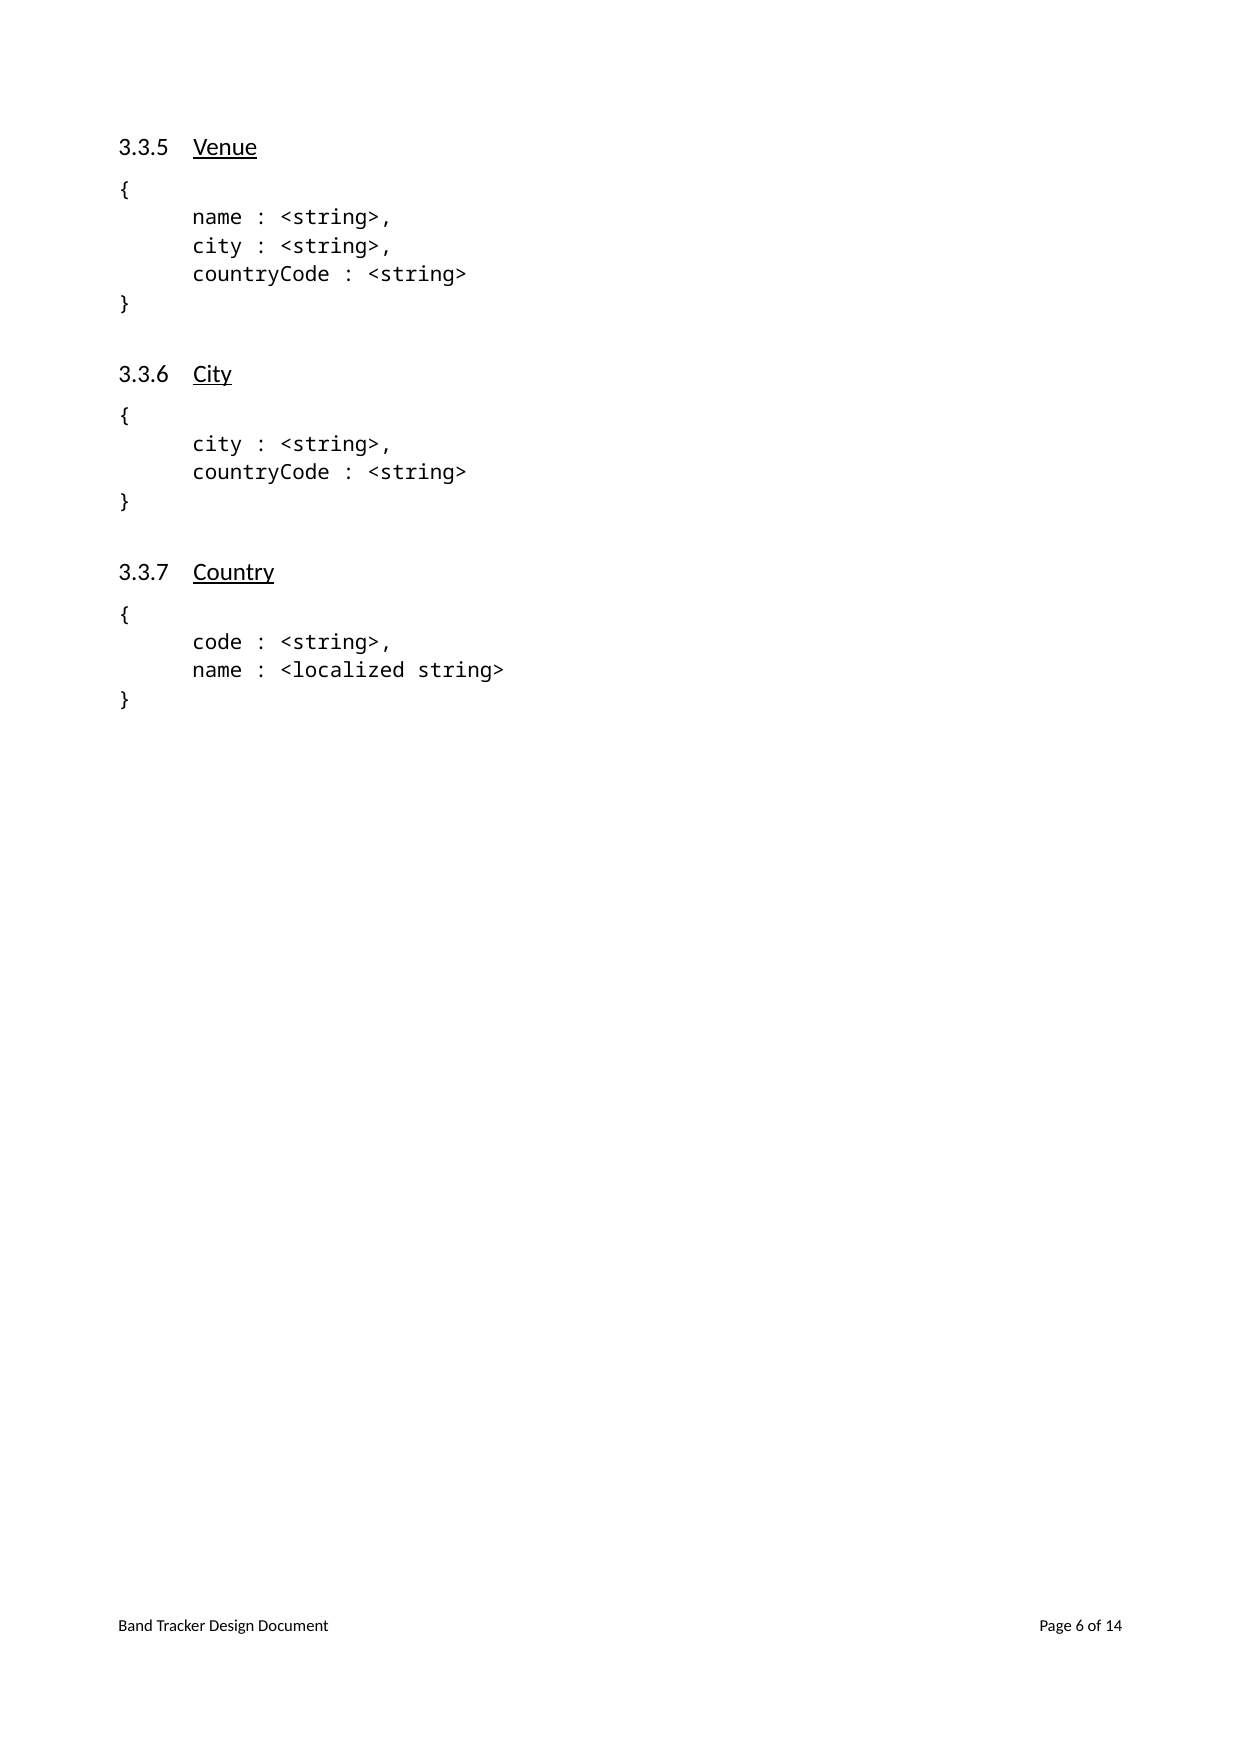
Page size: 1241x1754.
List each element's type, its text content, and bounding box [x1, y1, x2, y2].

text code : <string>, [118, 627, 1122, 656]
text { [118, 599, 1122, 627]
text name : <string>, [118, 202, 1122, 231]
text } [118, 684, 1122, 712]
text } [118, 288, 1122, 316]
text name : <localized string> [118, 656, 1122, 684]
subtitle City [118, 358, 1122, 388]
subtitle Venue [118, 131, 1122, 162]
text { [118, 401, 1122, 429]
text } [118, 486, 1122, 514]
text countryCode : <string> [118, 259, 1122, 288]
text city : <string>, [118, 429, 1122, 457]
text city : <string>, [118, 231, 1122, 259]
text countryCode : <string> [118, 457, 1122, 486]
text { [118, 174, 1122, 202]
subtitle Country [118, 556, 1122, 586]
